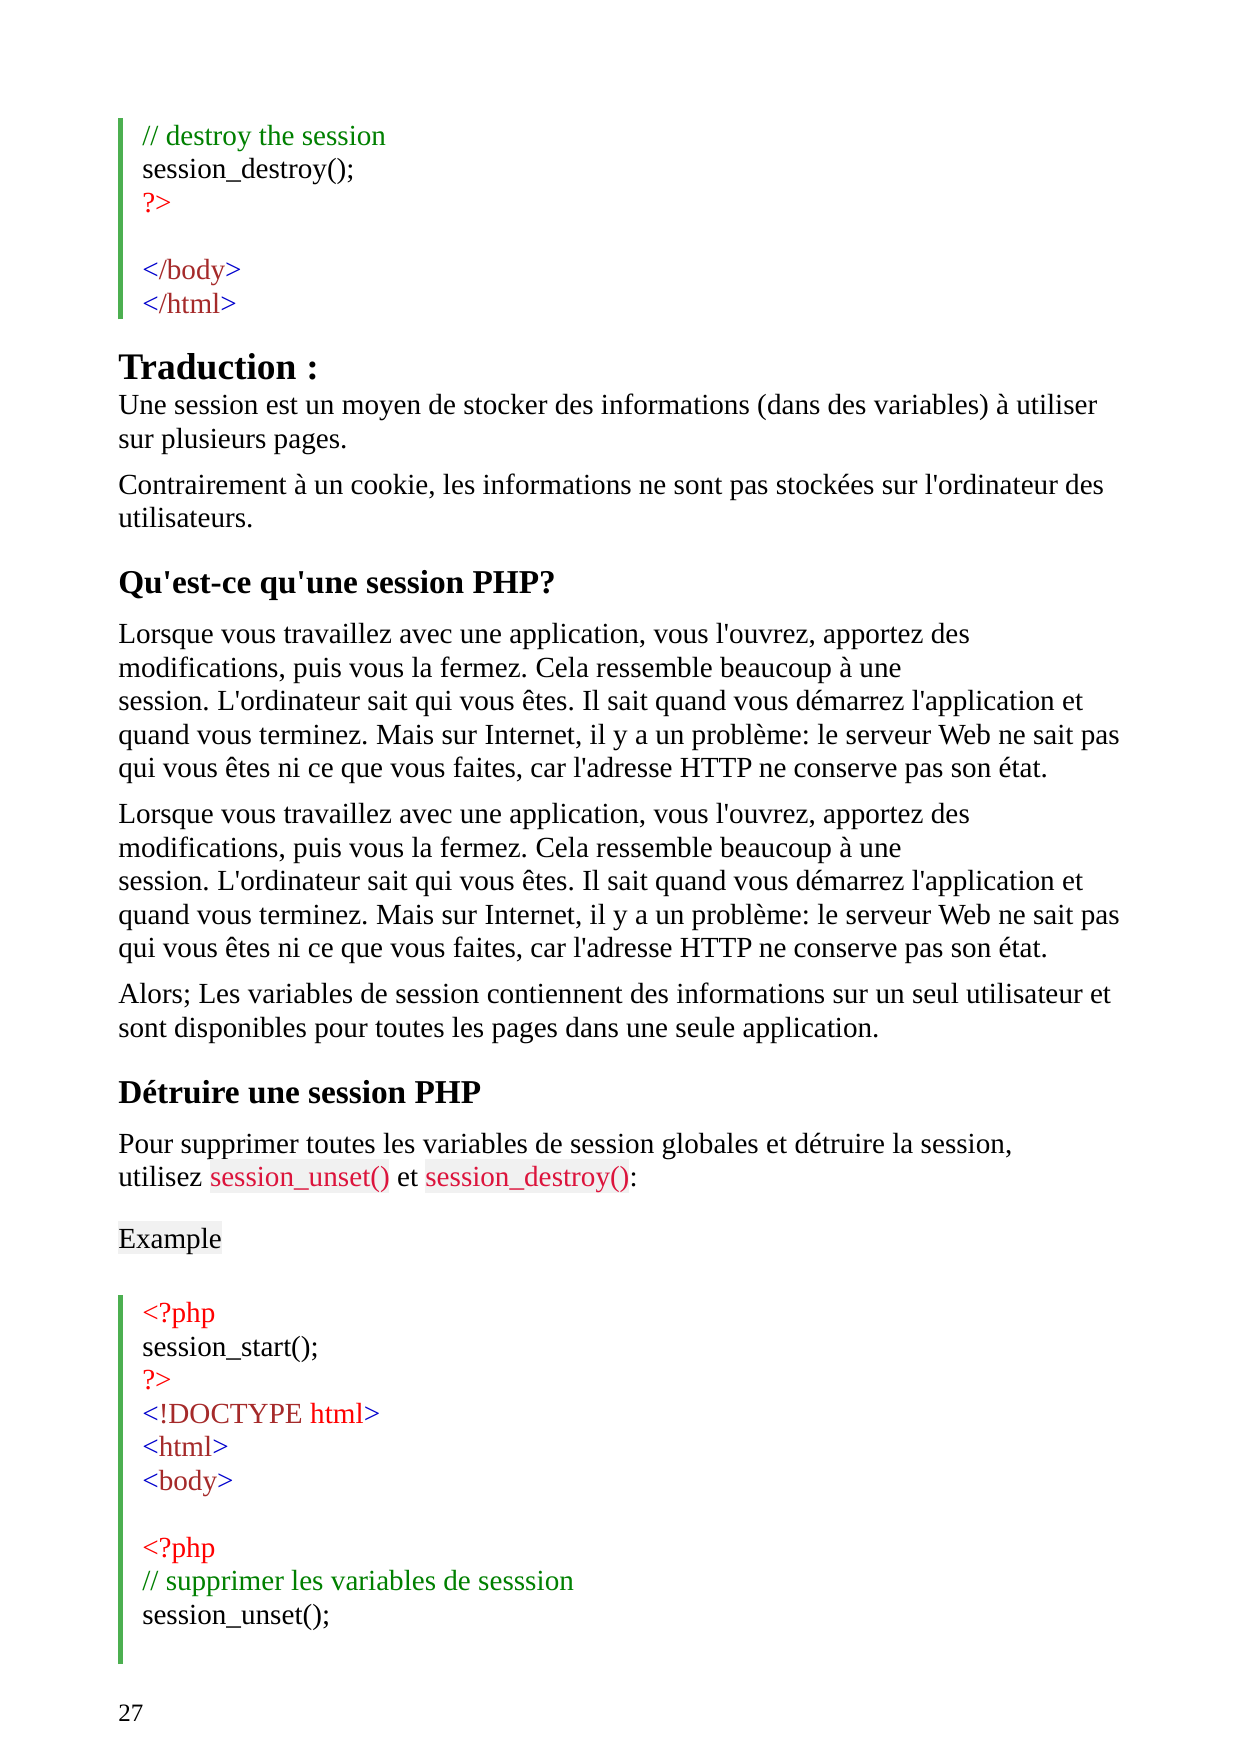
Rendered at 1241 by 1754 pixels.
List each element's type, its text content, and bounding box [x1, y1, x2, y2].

text Pour supprimer toutes les variables de session globales et détruire la session, utilisez session_unset() et session_destroy(): [118, 1126, 1122, 1193]
text Traduction : [118, 344, 1122, 387]
text // destroy the session session_destroy(); ?> </body> </html> [123, 118, 1122, 319]
subtitle Example [118, 1221, 1122, 1254]
text <?php session_start(); ?> <!DOCTYPE html> <html> <body> <?php // supprimer les variables de sesssion session_unset(); [123, 1295, 1122, 1664]
text Lorsque vous travaillez avec une application, vous l'ouvrez, apportez des modifications, puis vous la fermez. Cela ressemble beaucoup à une session. L'ordinateur sait qui vous êtes. Il sait quand vous démarrez l'application et quand vous terminez. Mais sur Internet, il y a un problème: le serveur Web ne sait pas qui vous êtes ni ce que vous faites, car l'adresse HTTP ne conserve pas son état. [118, 796, 1122, 964]
text Lorsque vous travaillez avec une application, vous l'ouvrez, apportez des modifications, puis vous la fermez. Cela ressemble beaucoup à une session. L'ordinateur sait qui vous êtes. Il sait quand vous démarrez l'application et quand vous terminez. Mais sur Internet, il y a un problème: le serveur Web ne sait pas qui vous êtes ni ce que vous faites, car l'adresse HTTP ne conserve pas son état. [118, 616, 1122, 784]
subtitle Qu'est-ce qu'une session PHP? [118, 562, 1122, 601]
text Contrairement à un cookie, les informations ne sont pas stockées sur l'ordinateur des utilisateurs. [118, 467, 1122, 534]
subtitle Détruire une session PHP [118, 1072, 1122, 1110]
text Alors; Les variables de session contiennent des informations sur un seul utilisateur et sont disponibles pour toutes les pages dans une seule application. [118, 977, 1122, 1044]
text Une session est un moyen de stocker des informations (dans des variables) à utiliser sur plusieurs pages. [118, 387, 1122, 454]
